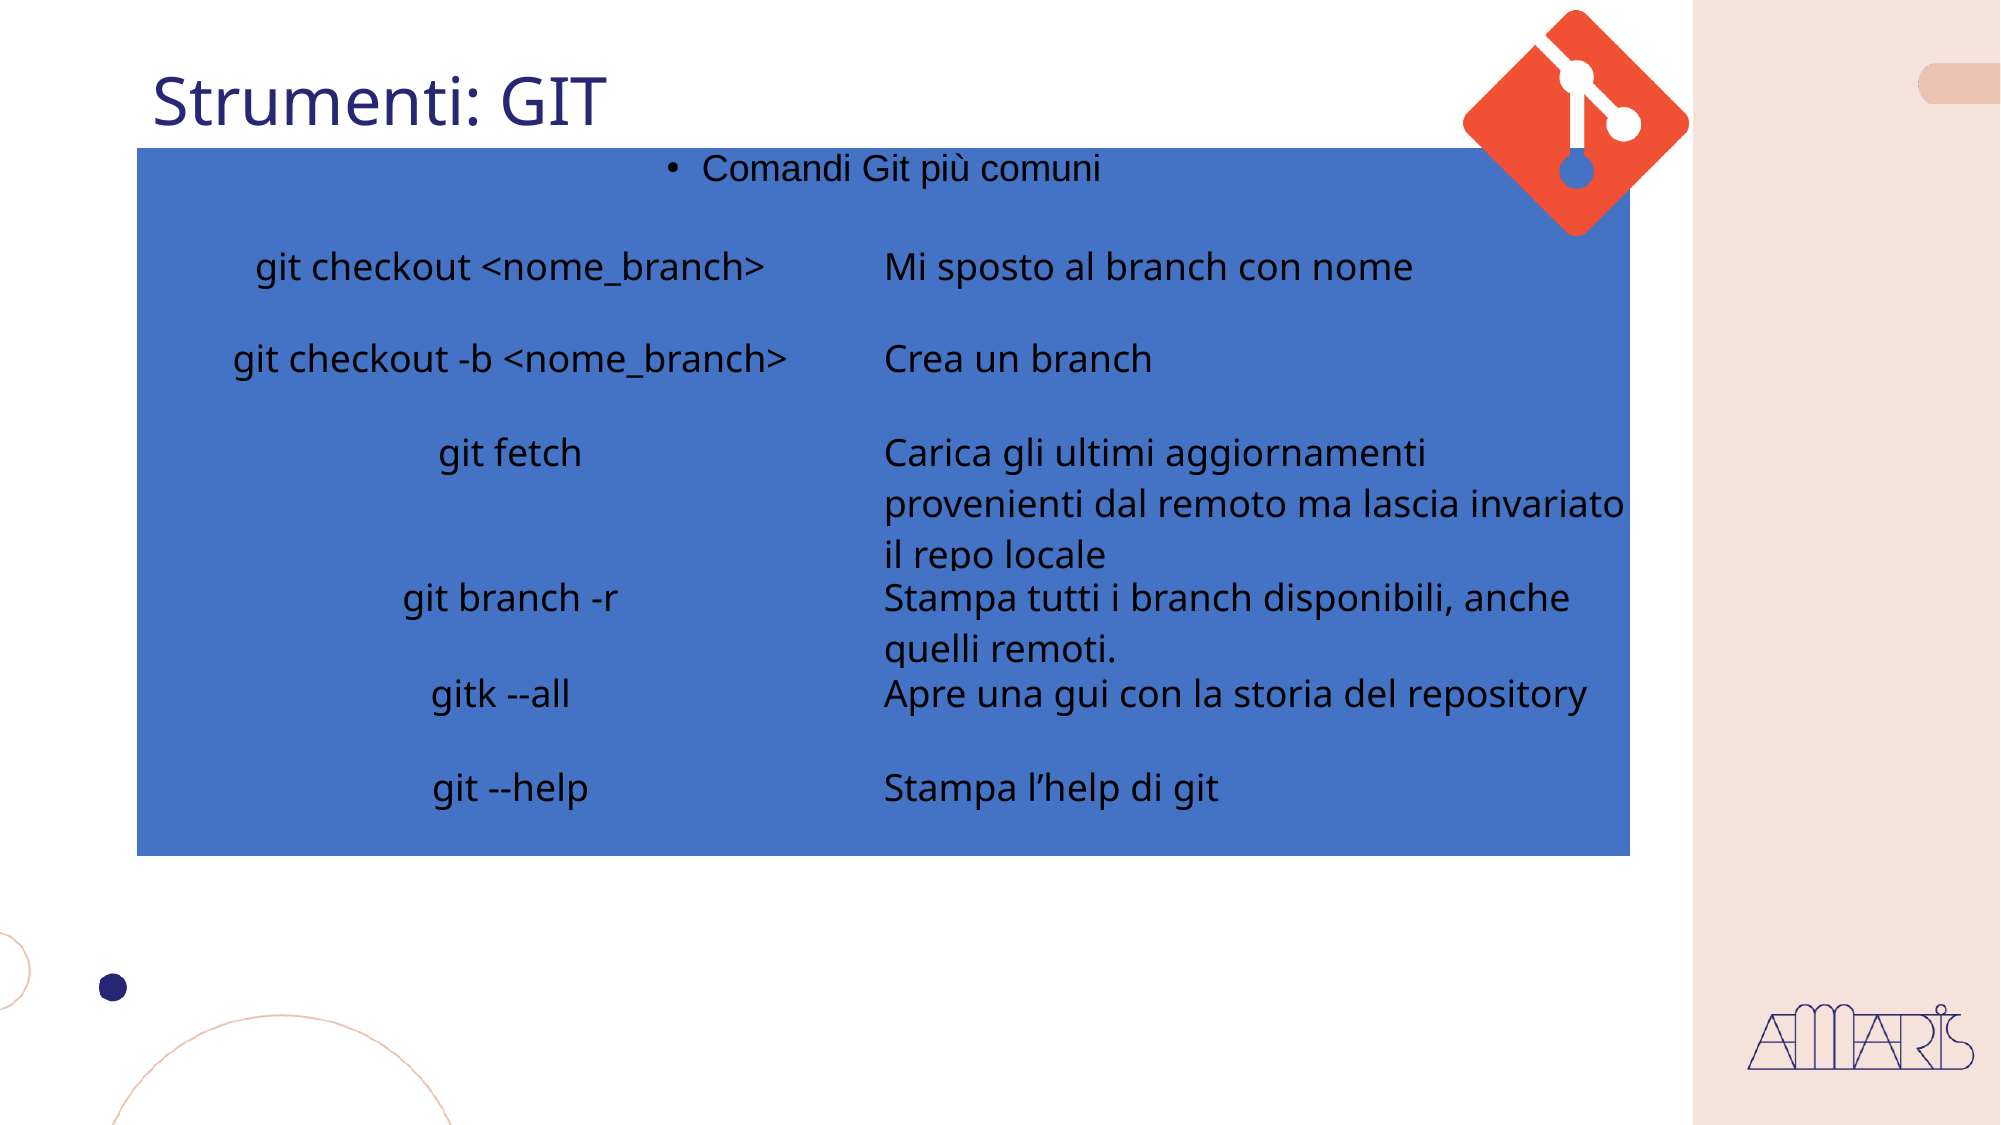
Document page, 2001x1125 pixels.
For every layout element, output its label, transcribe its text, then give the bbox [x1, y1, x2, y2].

table_cell Apre una gui con la storia del repository [884, 668, 1630, 762]
table_cell Crea un branch [884, 333, 1630, 427]
table_cell gitk --all [137, 668, 884, 762]
table_header Comandi Git più comuni [137, 148, 1630, 240]
title Strumenti: GIT [137, 59, 1463, 148]
table_cell Stampa l’help di git [884, 762, 1630, 856]
table_cell git checkout -b <nome_branch> [137, 333, 884, 427]
table_cell git fetch [137, 427, 884, 571]
table_cell git checkout <nome_branch> [137, 240, 884, 333]
table_cell git branch -r [137, 571, 884, 668]
table_cell Carica gli ultimi aggiornamenti provenienti dal remoto ma lascia invariato il repo locale [884, 427, 1630, 571]
table_cell Stampa tutti i branch disponibili, anche quelli remoti. [884, 571, 1630, 668]
table_cell git --help [137, 762, 884, 856]
table_cell Mi sposto al branch con nome [884, 240, 1630, 333]
picture [1463, 10, 1689, 236]
